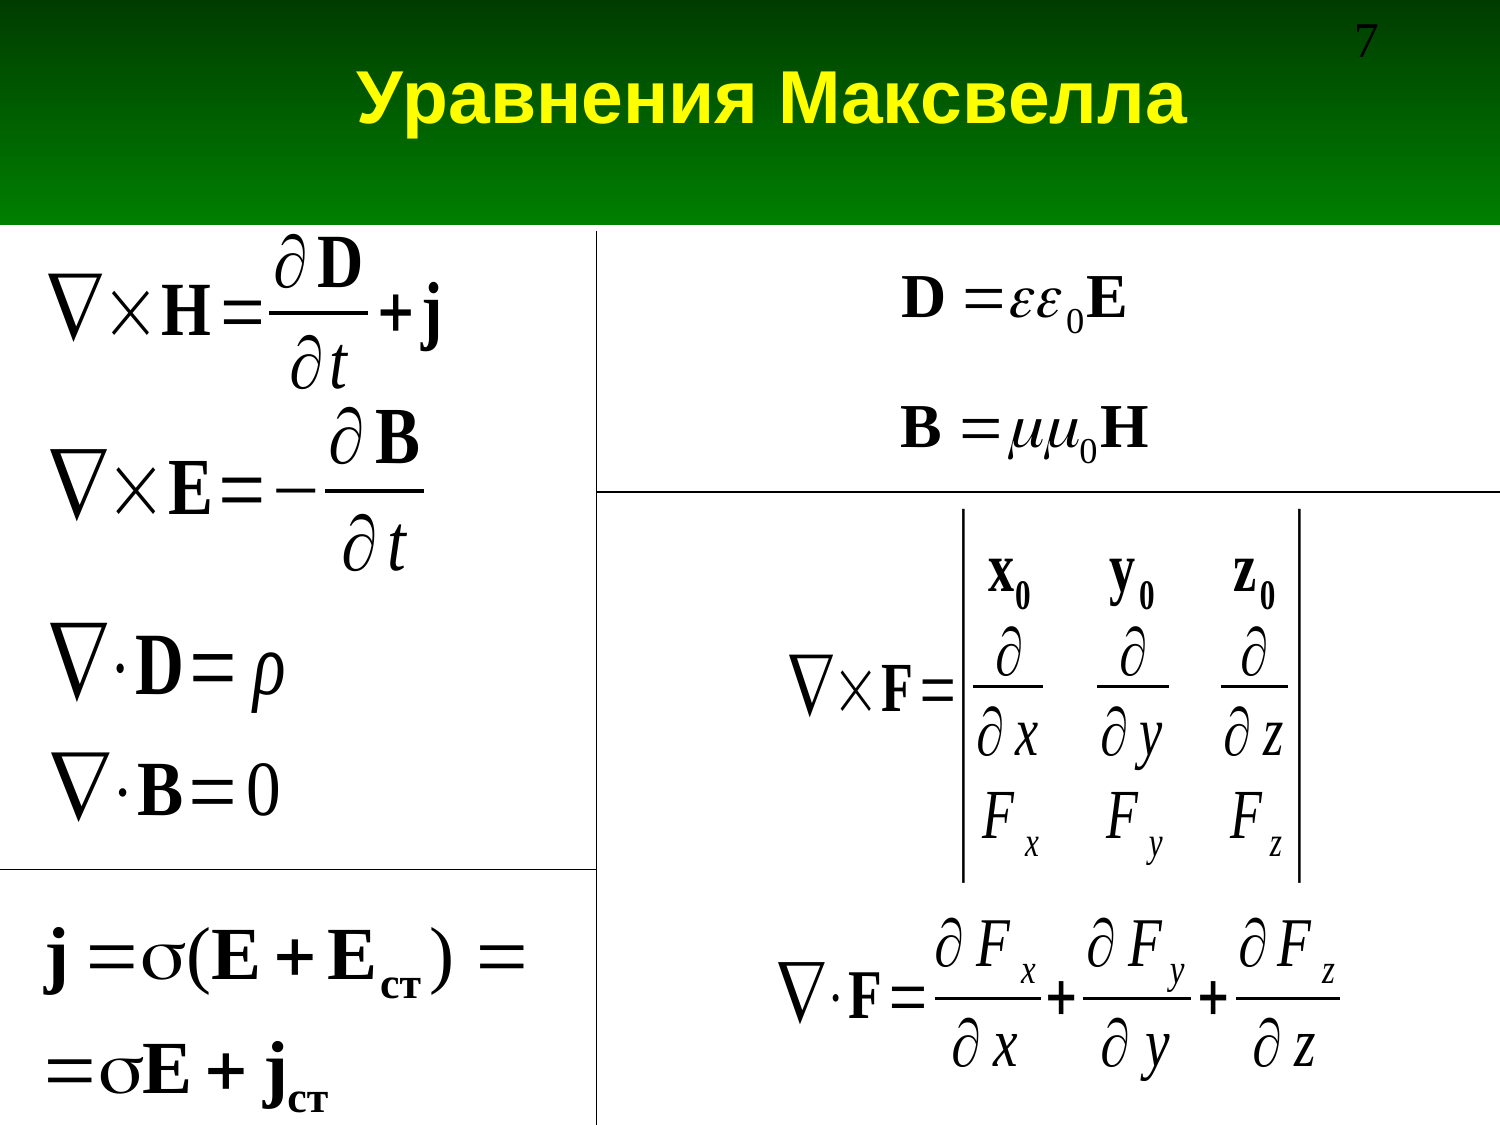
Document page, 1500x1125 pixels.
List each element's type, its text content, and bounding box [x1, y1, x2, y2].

chart [29, 904, 530, 1125]
chart [28, 220, 459, 587]
chart [773, 503, 1321, 884]
chart [891, 255, 1137, 350]
chart [891, 385, 1162, 480]
chart [761, 905, 1355, 1083]
title Уравнения Максвелла [123, 0, 1399, 188]
chart [29, 616, 301, 717]
chart [29, 746, 298, 835]
